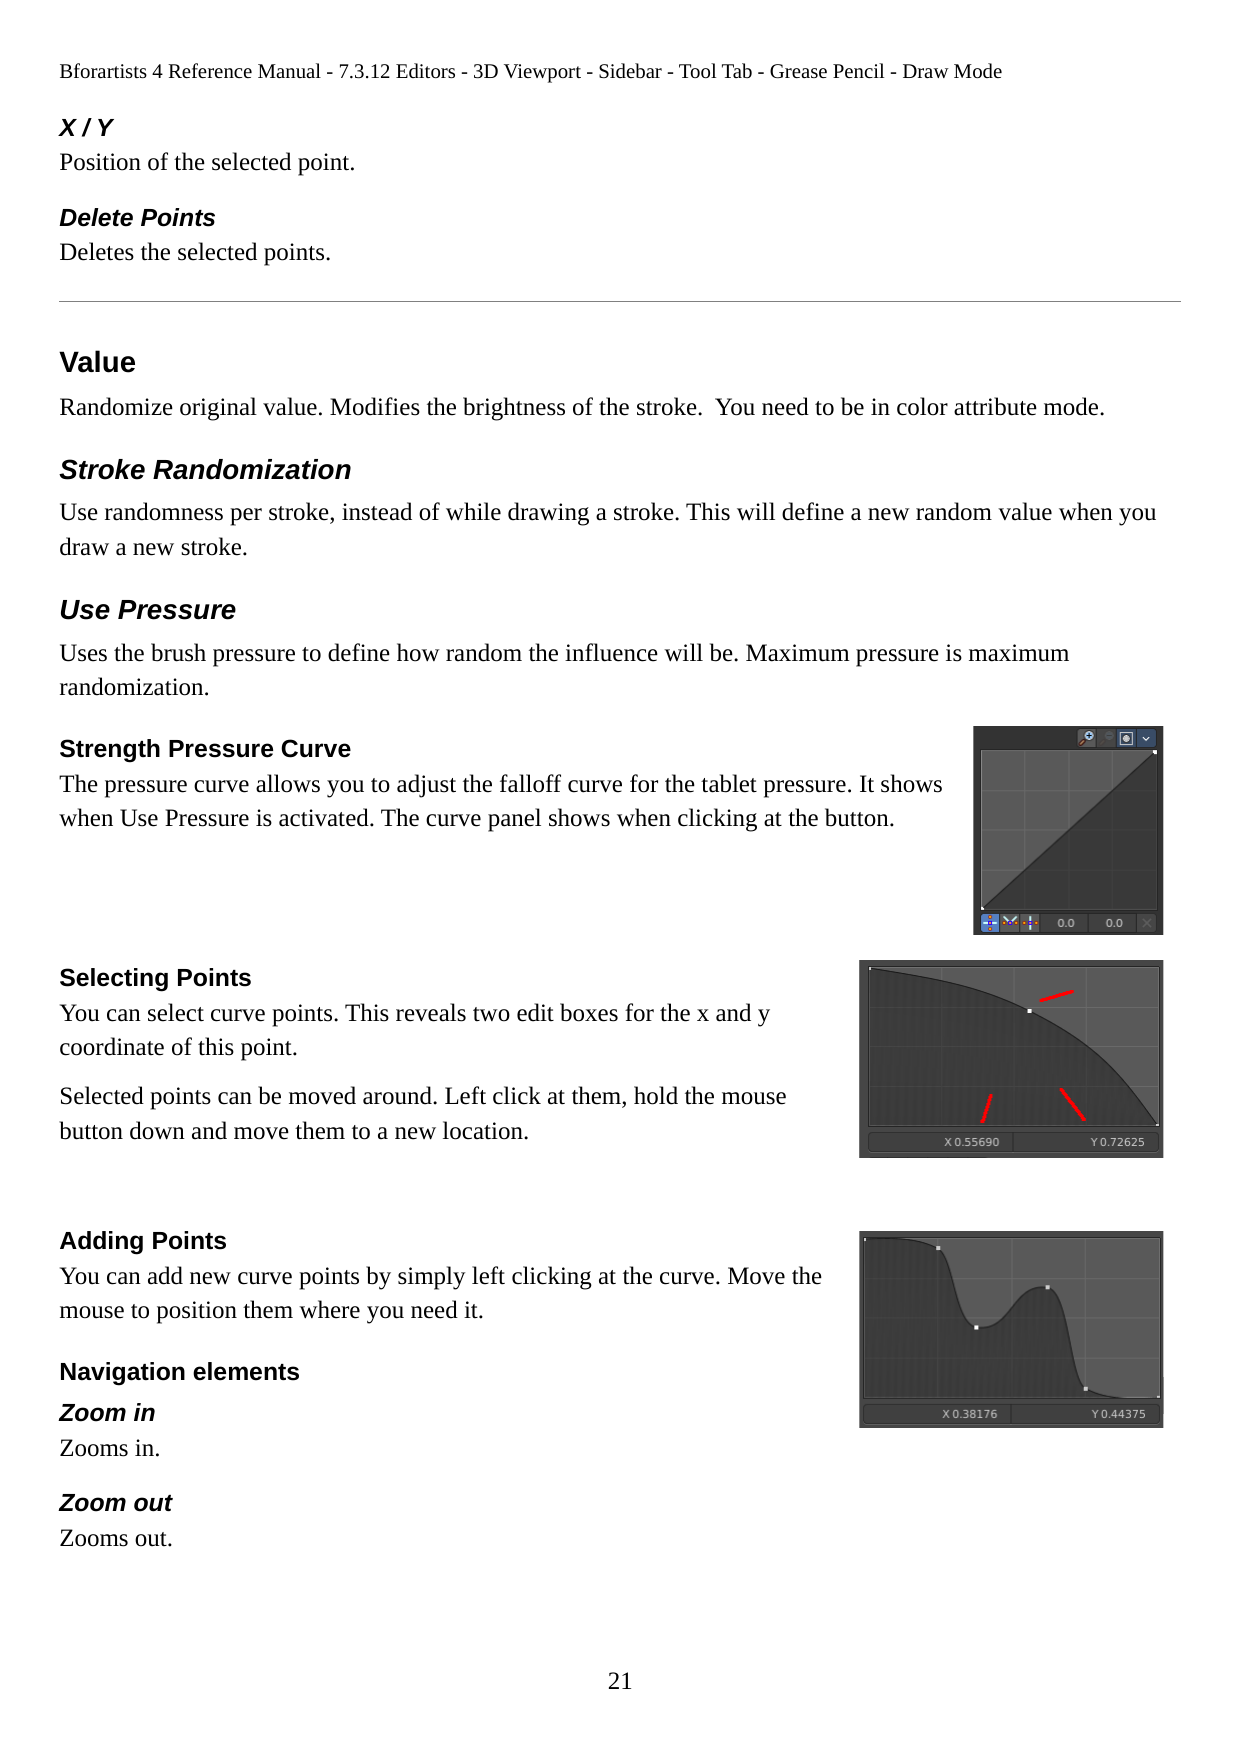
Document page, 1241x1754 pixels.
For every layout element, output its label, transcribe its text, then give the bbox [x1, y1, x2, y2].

subtitle X / Y [59, 113, 1181, 141]
subtitle Navigation elements [59, 1357, 859, 1386]
text Position of the selected point. [59, 147, 1181, 176]
subtitle Adding Points [59, 1226, 1181, 1255]
subtitle [1164, 734, 1181, 762]
text Zooms in. [59, 1433, 1181, 1462]
text You can select curve points. This reveals two edit boxes for the x and y coordinate of this point. [59, 998, 859, 1061]
text Zooms out. [59, 1523, 1181, 1552]
subtitle Stroke Randomization [59, 453, 1181, 485]
subtitle Zoom in [59, 1398, 859, 1427]
picture [859, 960, 1164, 1158]
picture [859, 1231, 1164, 1428]
subtitle [1164, 963, 1181, 991]
subtitle Selecting Points [59, 963, 859, 991]
text You can add new curve points by simply left clicking at the curve. Move the mouse to position them where you need it. [59, 1261, 859, 1324]
text Uses the brush pressure to define how random the influence will be. Maximum pressure is maximum randomization. [59, 638, 1181, 701]
subtitle Strength Pressure Curve [59, 734, 973, 762]
subtitle [1164, 1357, 1181, 1386]
subtitle Delete Points [59, 203, 1181, 231]
subtitle Use Pressure [59, 593, 1181, 625]
subtitle Value [59, 345, 1181, 379]
text Deletes the selected points. [59, 237, 1181, 266]
text Selected points can be moved around. Left click at them, hold the mouse button down and move them to a new location. [59, 1081, 859, 1144]
subtitle Zoom out [59, 1488, 1181, 1517]
subtitle [1164, 1398, 1181, 1427]
text The pressure curve allows you to adjust the falloff curve for the tablet pressure. It shows when Use Pressure is activated. The curve panel shows when clicking at the button. [59, 769, 973, 832]
text Use randomness per stroke, instead of while drawing a stroke. This will define a new random value when you draw a new stroke. [59, 497, 1181, 561]
picture [973, 726, 1164, 935]
text Randomize original value. Modifies the brightness of the stroke. You need to be in color attribute mode. [59, 392, 1181, 420]
